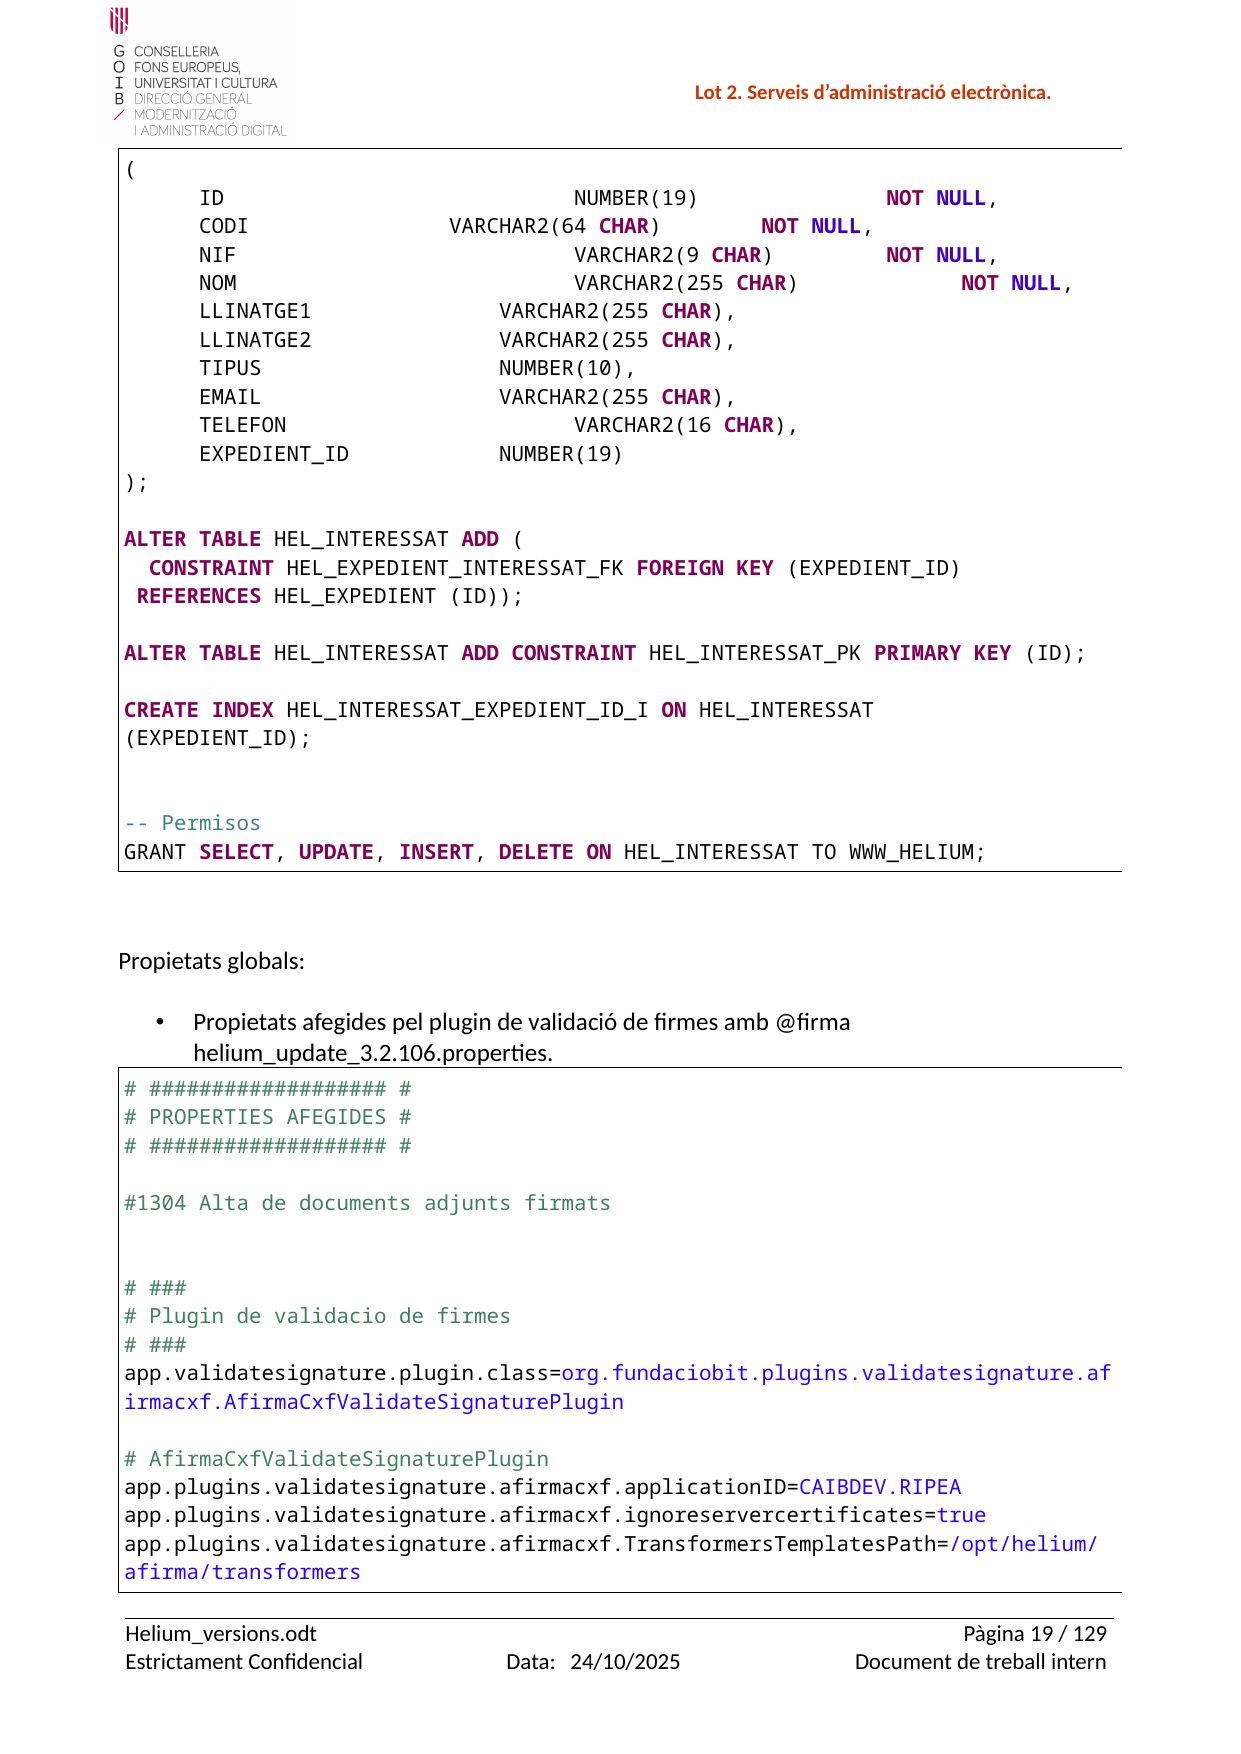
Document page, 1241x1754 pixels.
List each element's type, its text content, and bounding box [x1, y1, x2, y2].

list Propietats afegides pel plugin de validació de firmes amb @firma helium_update_3.2.106.properties. [156, 1006, 1122, 1067]
text Propietats globals: [118, 945, 1122, 976]
picture [100, 0, 297, 144]
table_header ( ID NUMBER(19) NOT NULL, CODI VARCHAR2(64 CHAR) NOT NULL, NIF VARCHAR2(9 CHAR) NOT NULL, NOM VARCHAR2(255 CHAR) NOT NULL, LLINATGE1 VARCHAR2(255 CHAR), LLINATGE2 VARCHAR2(255 CHAR), TIPUS NUMBER(10), EMAIL VARCHAR2(255 CHAR), TELEFON VARCHAR2(16 CHAR), EXPEDIENT_ID NUMBER(19) ); ALTER TABLE HEL_INTERESSAT ADD ( CONSTRAINT HEL_EXPEDIENT_INTERESSAT_FK FOREIGN KEY (EXPEDIENT_ID) REFERENCES HEL_EXPEDIENT (ID)); ALTER TABLE HEL_INTERESSAT ADD CONSTRAINT HEL_INTERESSAT_PK PRIMARY KEY (ID); CREATE INDEX HEL_INTERESSAT_EXPEDIENT_ID_I ON HEL_INTERESSAT (EXPEDIENT_ID); -- Permisos GRANT SELECT, UPDATE, INSERT, DELETE ON HEL_INTERESSAT TO WWW_HELIUM; [119, 149, 1122, 871]
table_header # ################### # # PROPERTIES AFEGIDES # # ################### # #1304 Alta de documents adjunts firmats # ### # Plugin de validacio de firmes # ### app.validatesignature.plugin.class=org.fundaciobit.plugins.validatesignature.afirmacxf.AfirmaCxfValidateSignaturePlugin # AfirmaCxfValidateSignaturePlugin app.plugins.validatesignature.afirmacxf.applicationID=CAIBDEV.RIPEA app.plugins.validatesignature.afirmacxf.ignoreservercertificates=true app.plugins.validatesignature.afirmacxf.TransformersTemplatesPath=/opt/helium/afirma/transformers [119, 1068, 1122, 1592]
